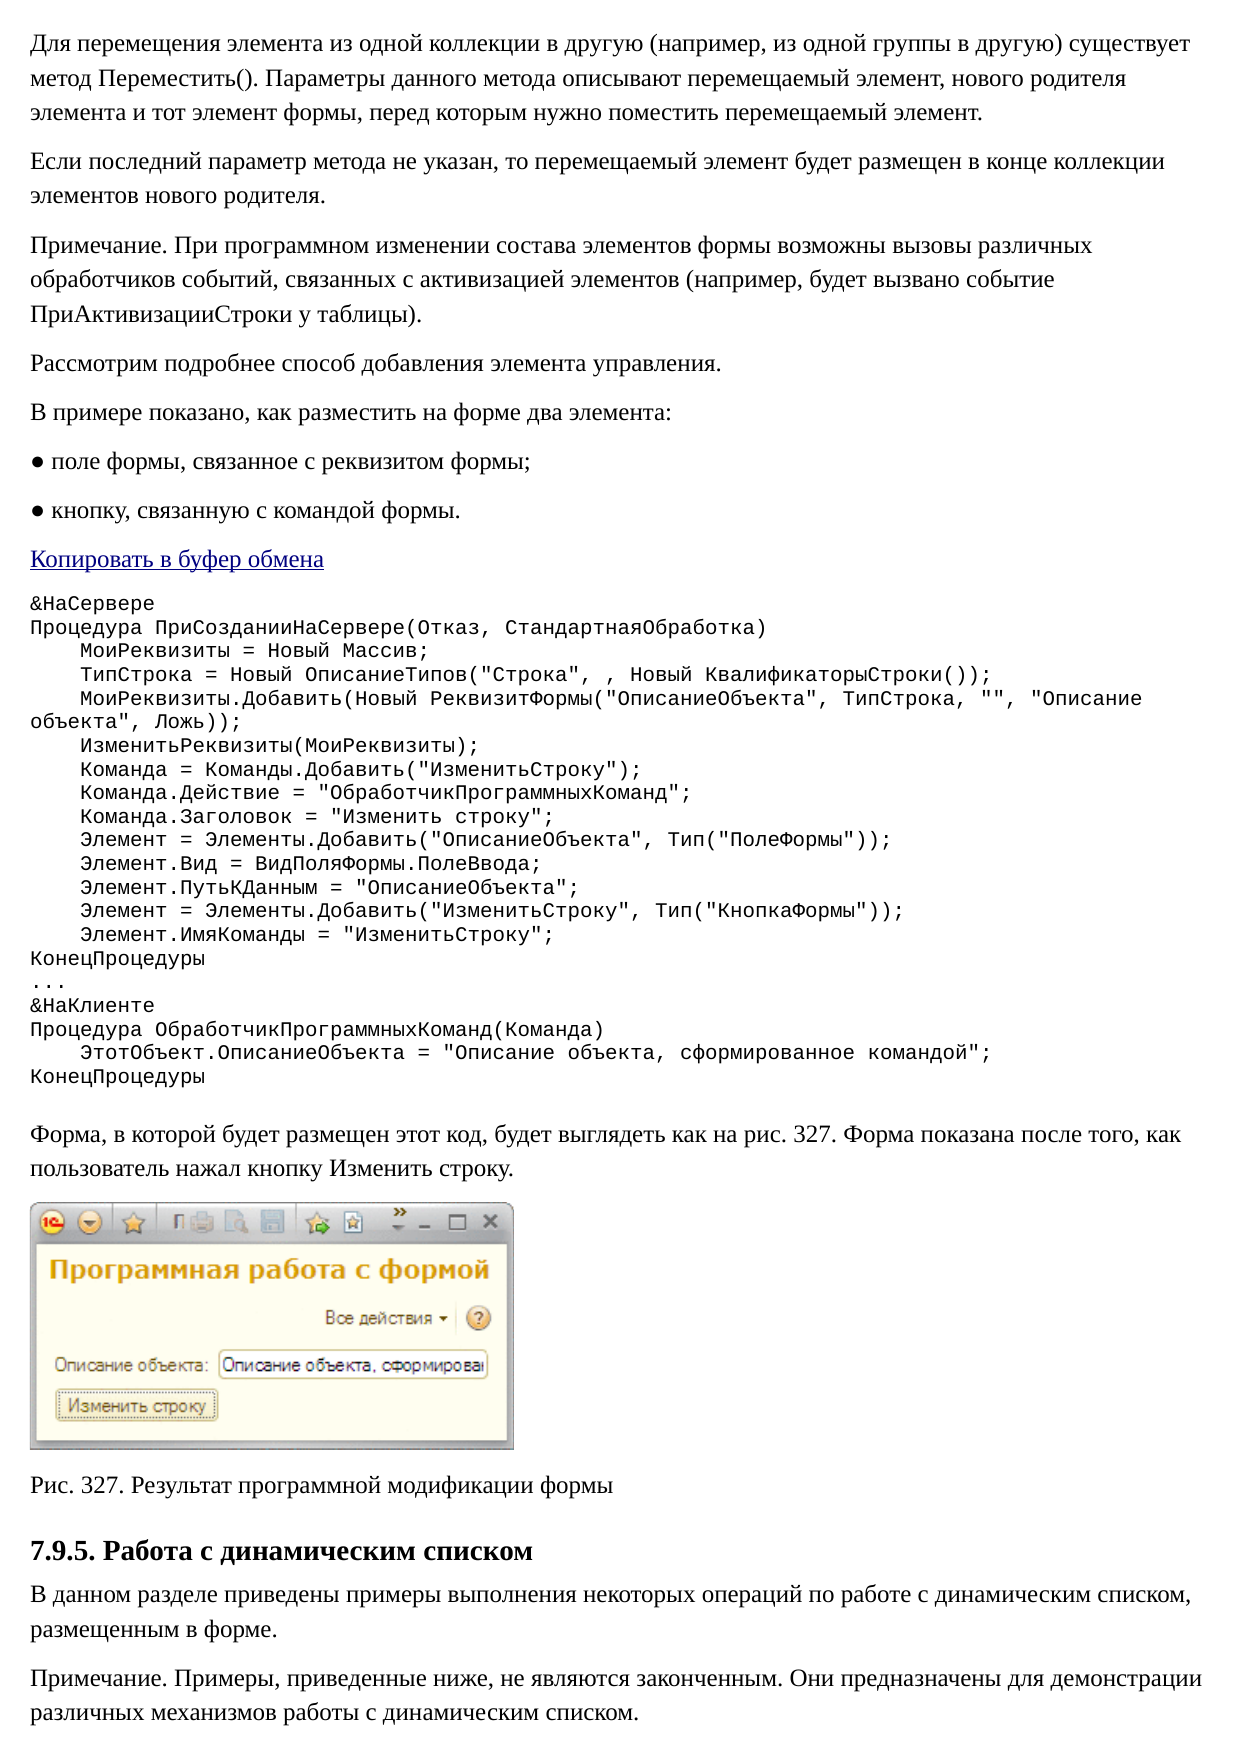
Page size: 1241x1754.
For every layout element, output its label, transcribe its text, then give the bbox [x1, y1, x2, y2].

text ... [30, 971, 1211, 995]
picture [29, 1202, 514, 1450]
text Рис. 327. Результат программной модификации формы [30, 1470, 1211, 1498]
text Элемент.ПутьКДанным = "ОписаниеОбъекта"; [30, 877, 1211, 900]
text Форма, в которой будет размещен этот код, будет выглядеть как на рис. 327. Форма показана после того, как пользователь нажал кнопку Изменить строку. [30, 1119, 1211, 1182]
text Рассмотрим подробнее способ добавления элемента управления. [30, 348, 1211, 376]
text КонецПроцедуры [30, 1066, 1211, 1089]
text ИзменитьРеквизиты(МоиРеквизиты); [30, 735, 1211, 758]
text ● кнопку, связанную с командой формы. [30, 495, 1211, 524]
text В данном разделе приведены примеры выполнения некоторых операций по работе с динамическим списком, размещенным в форме. [30, 1579, 1211, 1643]
text &НаКлиенте [30, 995, 1211, 1019]
text МоиРеквизиты = Новый Массив; [30, 640, 1211, 664]
text &НаСервере [30, 593, 1211, 617]
text В примере показано, как разместить на форме два элемента: [30, 397, 1211, 426]
subtitle 7.9.5. Работа с динамическим списком [30, 1533, 1211, 1567]
text Процедура ОбработчикПрограммныхКоманд(Команда) [30, 1019, 1211, 1042]
text Если последний параметр метода не указан, то перемещаемый элемент будет размещен в конце коллекции элементов нового родителя. [30, 146, 1211, 209]
text Копировать в буфер обмена [30, 544, 1211, 573]
text Процедура ПриСозданииНаСервере(Отказ, СтандартнаяОбработка) [30, 617, 1211, 640]
text Элемент = Элементы.Добавить("ИзменитьСтроку", Тип("КнопкаФормы")); [30, 900, 1211, 924]
text Команда = Команды.Добавить("ИзменитьСтроку"); [30, 758, 1211, 782]
text КонецПроцедуры [30, 948, 1211, 971]
text ТипСтрока = Новый ОписаниеТипов("Строка", , Новый КвалификаторыСтроки()); [30, 664, 1211, 688]
text ● поле формы, связанное с реквизитом формы; [30, 446, 1211, 474]
text ЭтотОбъект.ОписаниеОбъекта = "Описание объекта, сформированное командой"; [30, 1042, 1211, 1066]
text МоиРеквизиты.Добавить(Новый РеквизитФормы("ОписаниеОбъекта", ТипСтрока, "", "Описание объекта", Ложь)); [30, 688, 1211, 735]
text Команда.Заголовок = "Изменить строку"; [30, 806, 1211, 829]
text Элемент.Вид = ВидПоляФормы.ПолеВвода; [30, 853, 1211, 877]
text Для перемещения элемента из одной коллекции в другую (например, из одной группы в другую) существует метод Переместить(). Параметры данного метода описывают перемещаемый элемент, нового родителя элемента и тот элемент формы, перед которым нужно поместить перемещаемый элемент. [30, 28, 1211, 126]
text Примечание. Примеры, приведенные ниже, не являются законченным. Они предназначены для демонстрации различных механизмов работы с динамическим списком. [30, 1663, 1211, 1726]
text Примечание. При программном изменении состава элементов формы возможны вызовы различных обработчиков событий, связанных с активизацией элементов (например, будет вызвано событие ПриАктивизацииСтроки у таблицы). [30, 230, 1211, 327]
text Элемент = Элементы.Добавить("ОписаниеОбъекта", Тип("ПолеФормы")); [30, 829, 1211, 853]
text Элемент.ИмяКоманды = "ИзменитьСтроку"; [30, 924, 1211, 948]
text Команда.Действие = "ОбработчикПрограммныхКоманд"; [30, 782, 1211, 806]
